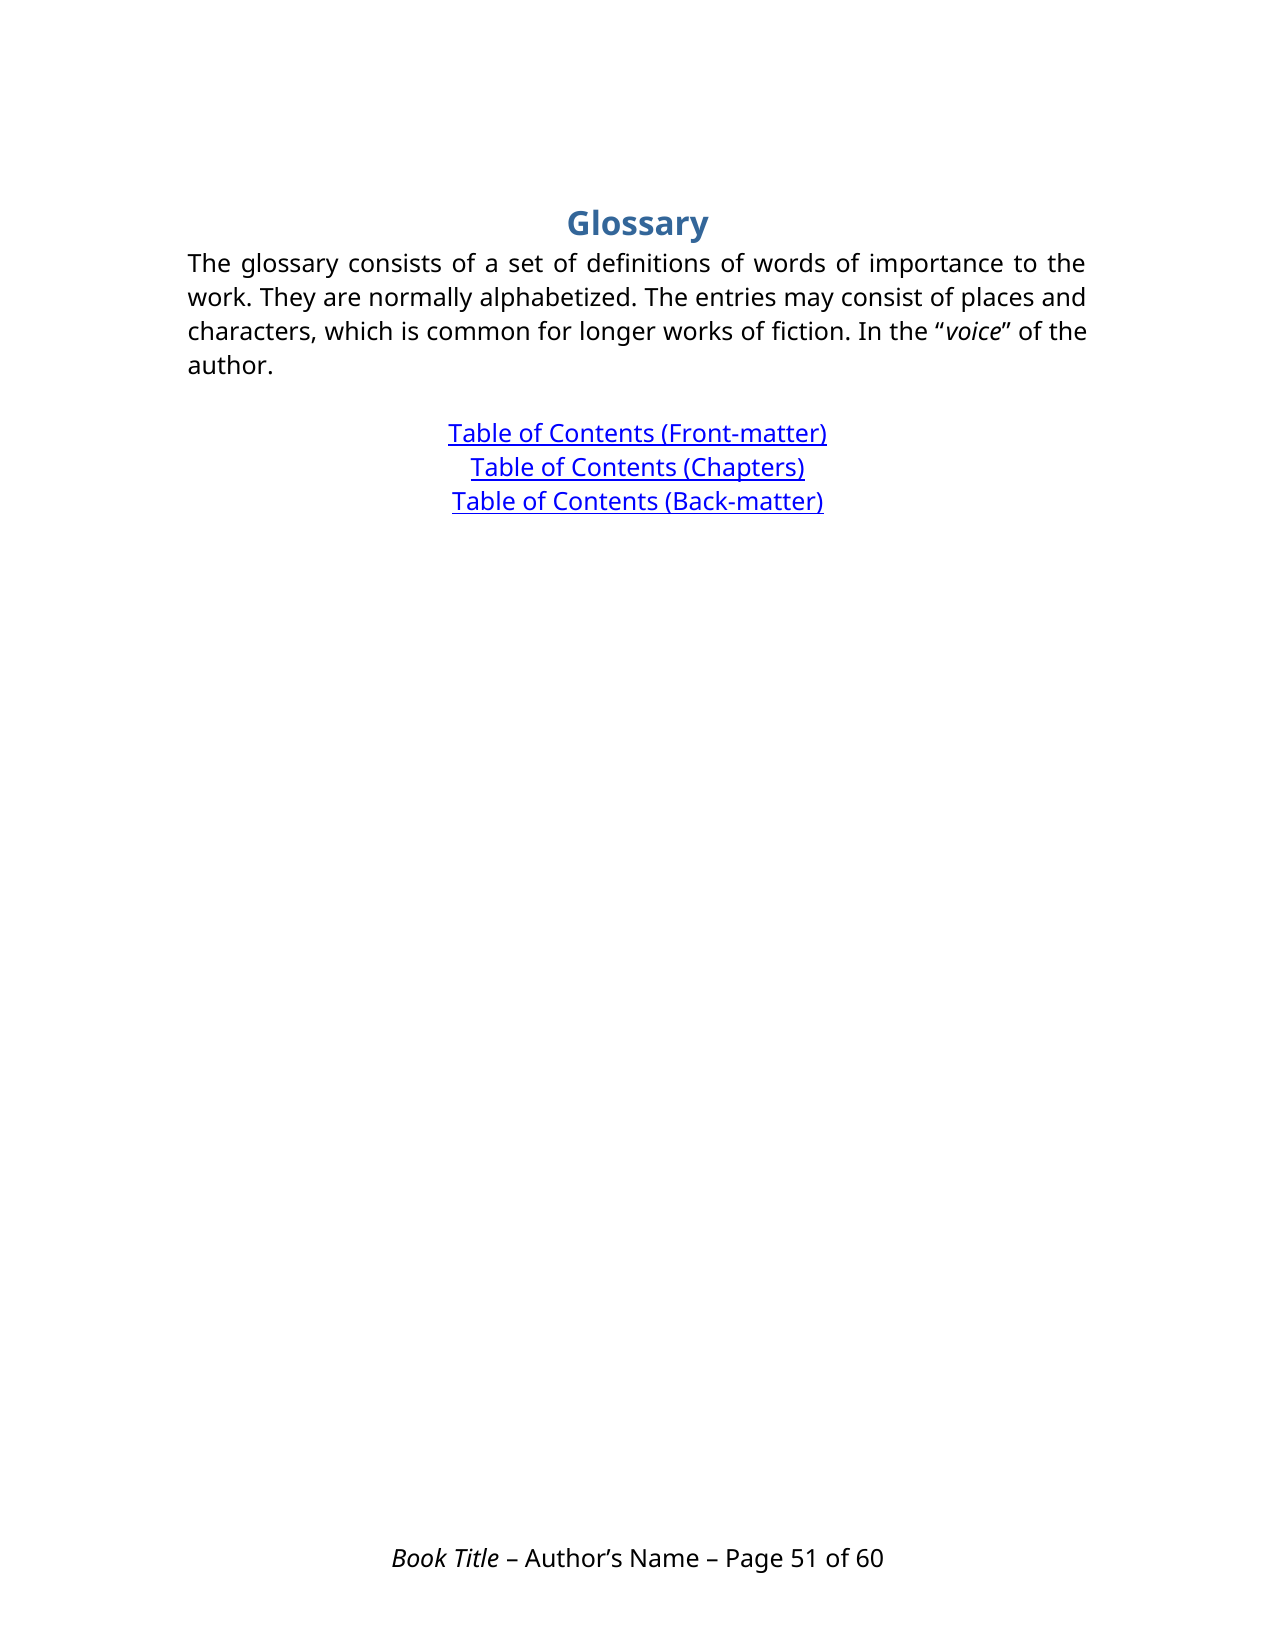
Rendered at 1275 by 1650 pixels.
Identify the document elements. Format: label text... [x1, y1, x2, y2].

text The glossary consists of a set of definitions of words of importance to the work. They are normally alphabetized. The entries may consist of places and characters, which is common for longer works of fiction. In the “voice” of the author. [187, 245, 1087, 382]
subtitle Glossary [187, 200, 1087, 245]
text Table of Contents (Chapters) [187, 450, 1087, 484]
text Table of Contents (Back-matter) [187, 484, 1087, 518]
text Table of Contents (Front-matter) [187, 416, 1087, 450]
